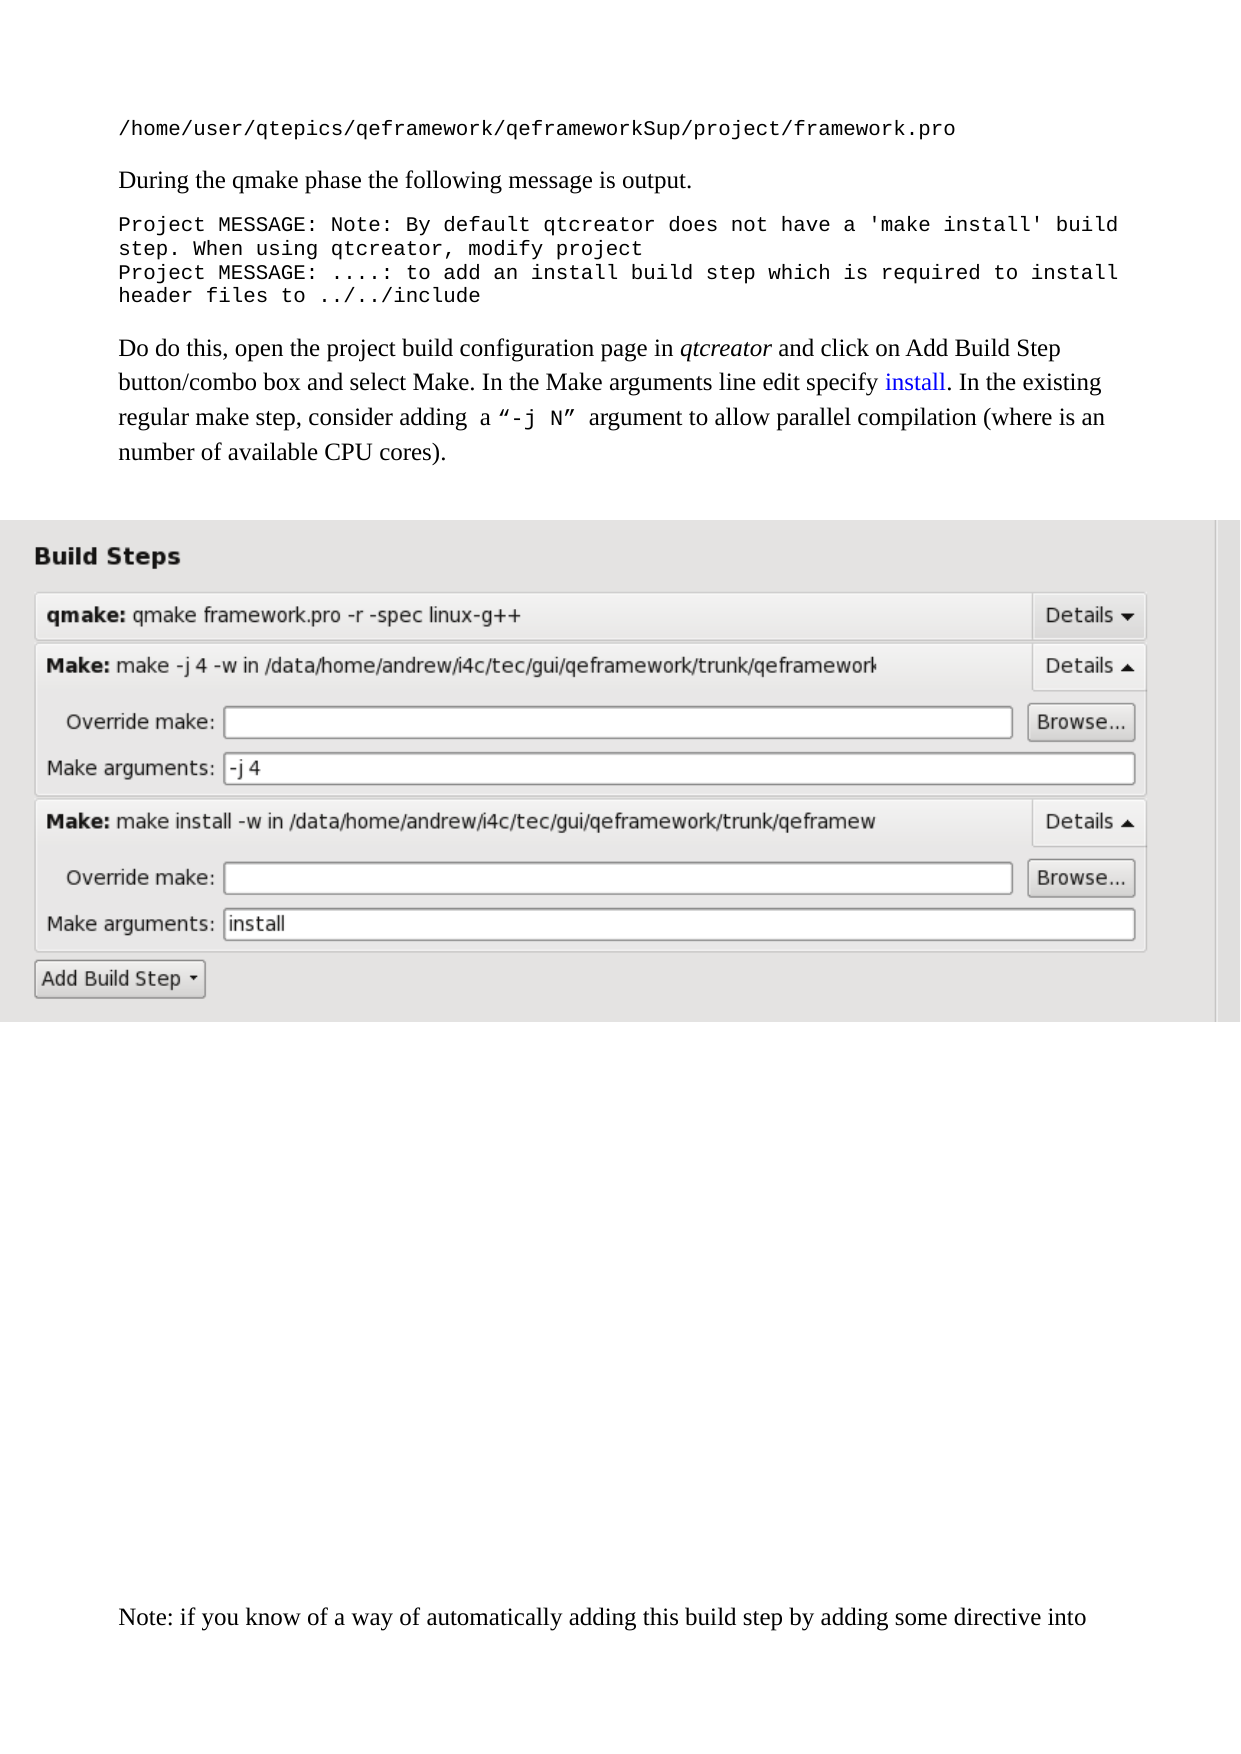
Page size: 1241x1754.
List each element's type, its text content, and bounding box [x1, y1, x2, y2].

text Project MESSAGE: Note: By default qtcreator does not have a 'make install' build step. When using qtcreator, modify project [118, 214, 1122, 262]
text Project MESSAGE: ....: to add an install build step which is required to install header files to ../../include [118, 262, 1122, 309]
text Do do this, open the project build configuration page in qtcreator and click on Add Build Step button/combo box and select Make. In the Make arguments line edit specify install. In the existing regular make step, consider adding a “-j N” argument to allow parallel compilation (where is an number of available CPU cores). [118, 333, 1122, 466]
text /home/user/qtepics/qeframework/qeframeworkSup/project/framework.pro [118, 118, 1122, 165]
picture [0, 520, 1241, 1022]
text Note: if you know of a way of automatically adding this build step by adding some directive into [118, 1602, 1122, 1631]
text During the qmake phase the following message is output. [118, 165, 1122, 194]
